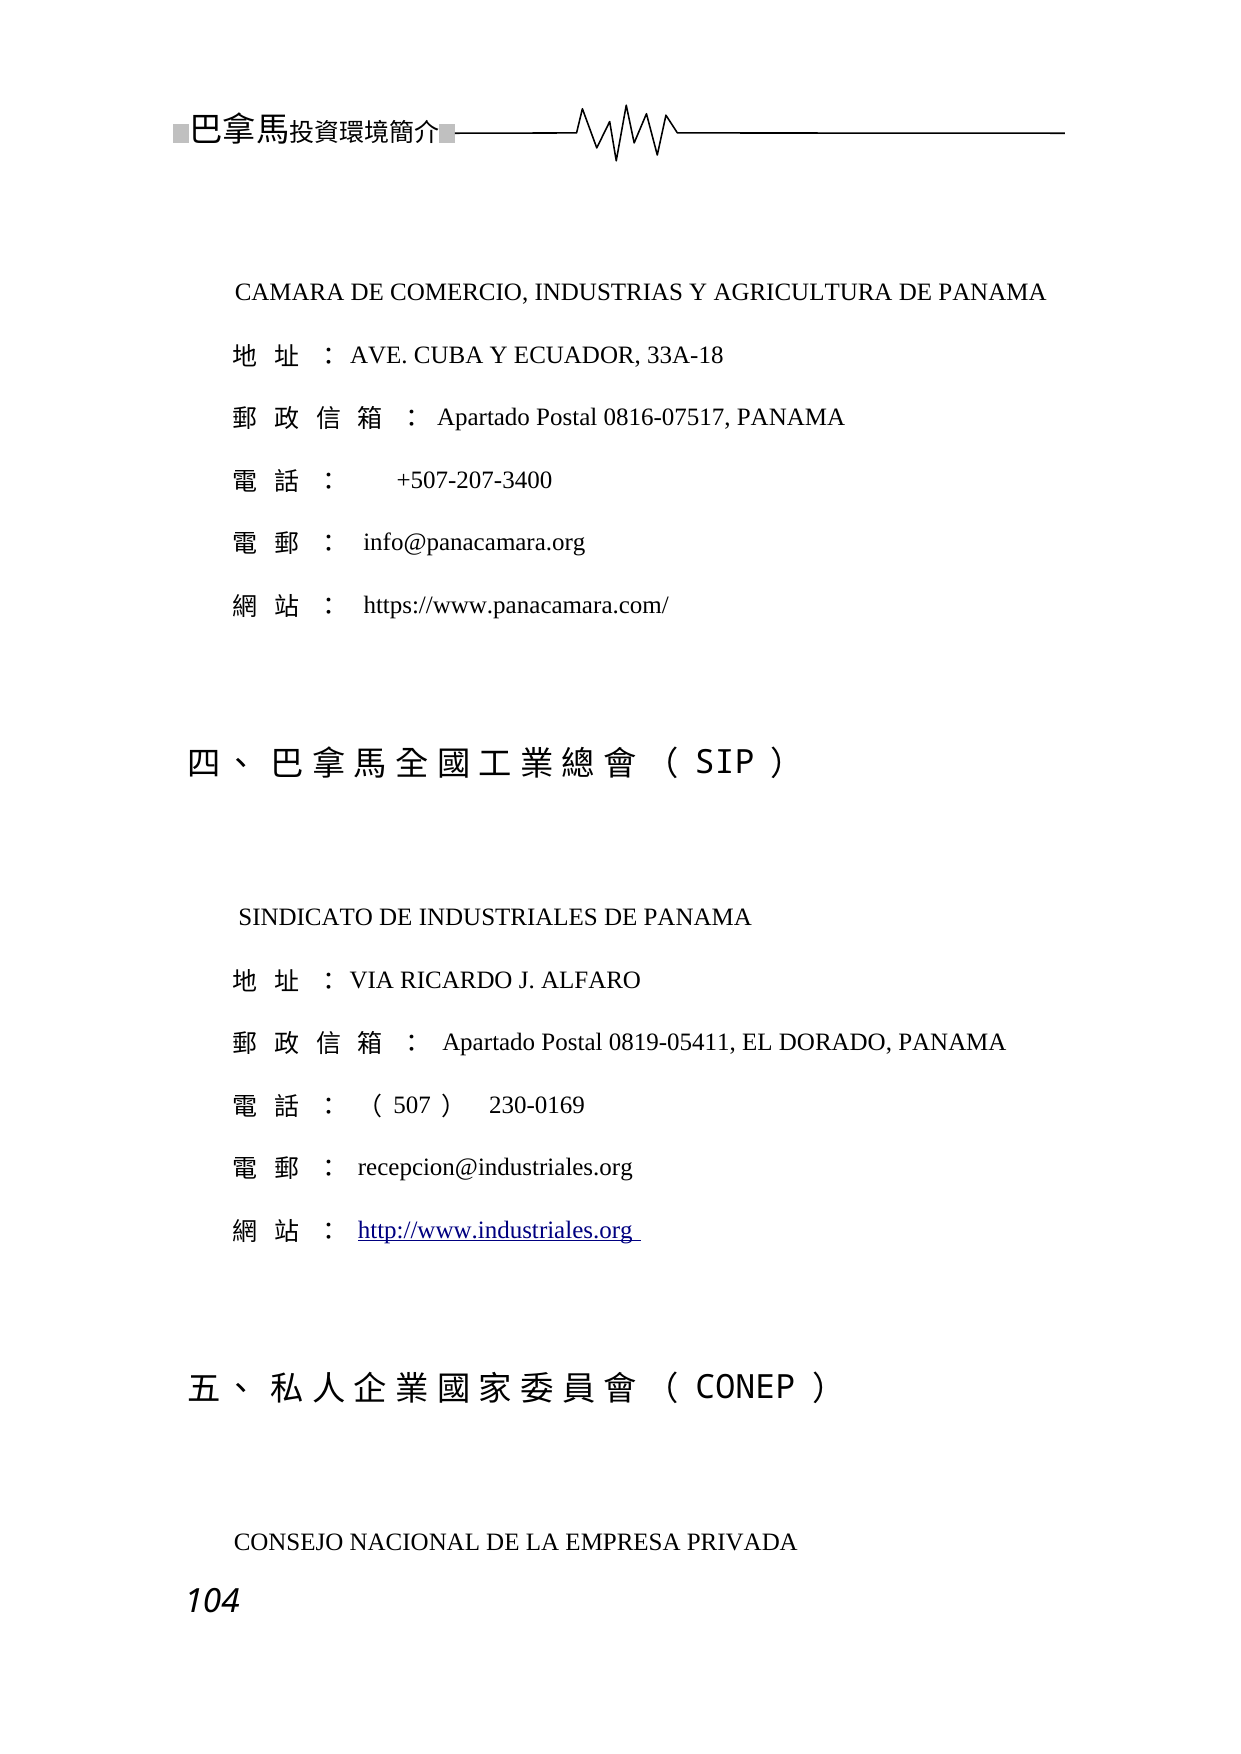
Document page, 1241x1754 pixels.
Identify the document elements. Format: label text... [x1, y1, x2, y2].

text 電郵：recepcion@industriales.org [207, 1125, 1058, 1188]
text 地址：AVE. CUBA Y ECUADOR, 33A-18 [207, 313, 1058, 375]
text 網站：https://www.panacamara.com/ [207, 563, 1058, 625]
text CONSEJO NACIONAL DE LA EMPRESA PRIVADA [207, 1500, 1058, 1563]
text 郵政信箱：Apartado Postal 0819-05411, EL DORADO, PANAMA [207, 1000, 1058, 1063]
text 五、私人企業國家委員會（CONEP） [183, 1313, 1058, 1438]
text 電話：（507）230-0169 [207, 1063, 1058, 1125]
text SINDICATO DE INDUSTRIALES DE PANAMA [207, 875, 1058, 938]
text 郵政信箱：Apartado Postal 0816-07517, PANAMA [207, 375, 1058, 438]
text 電話： +507-207-3400 [207, 438, 1058, 500]
text 電郵：info@panacamara.org [207, 500, 1058, 563]
text CAMARA DE COMERCIO, INDUSTRIAS Y AGRICULTURA DE PANAMA [207, 250, 1058, 313]
text 網站：http://www.industriales.org [207, 1188, 1058, 1250]
text 地址：VIA RICARDO J. ALFARO [207, 938, 1058, 1000]
text 四、巴拿馬全國工業總會（SIP） [183, 688, 1058, 813]
